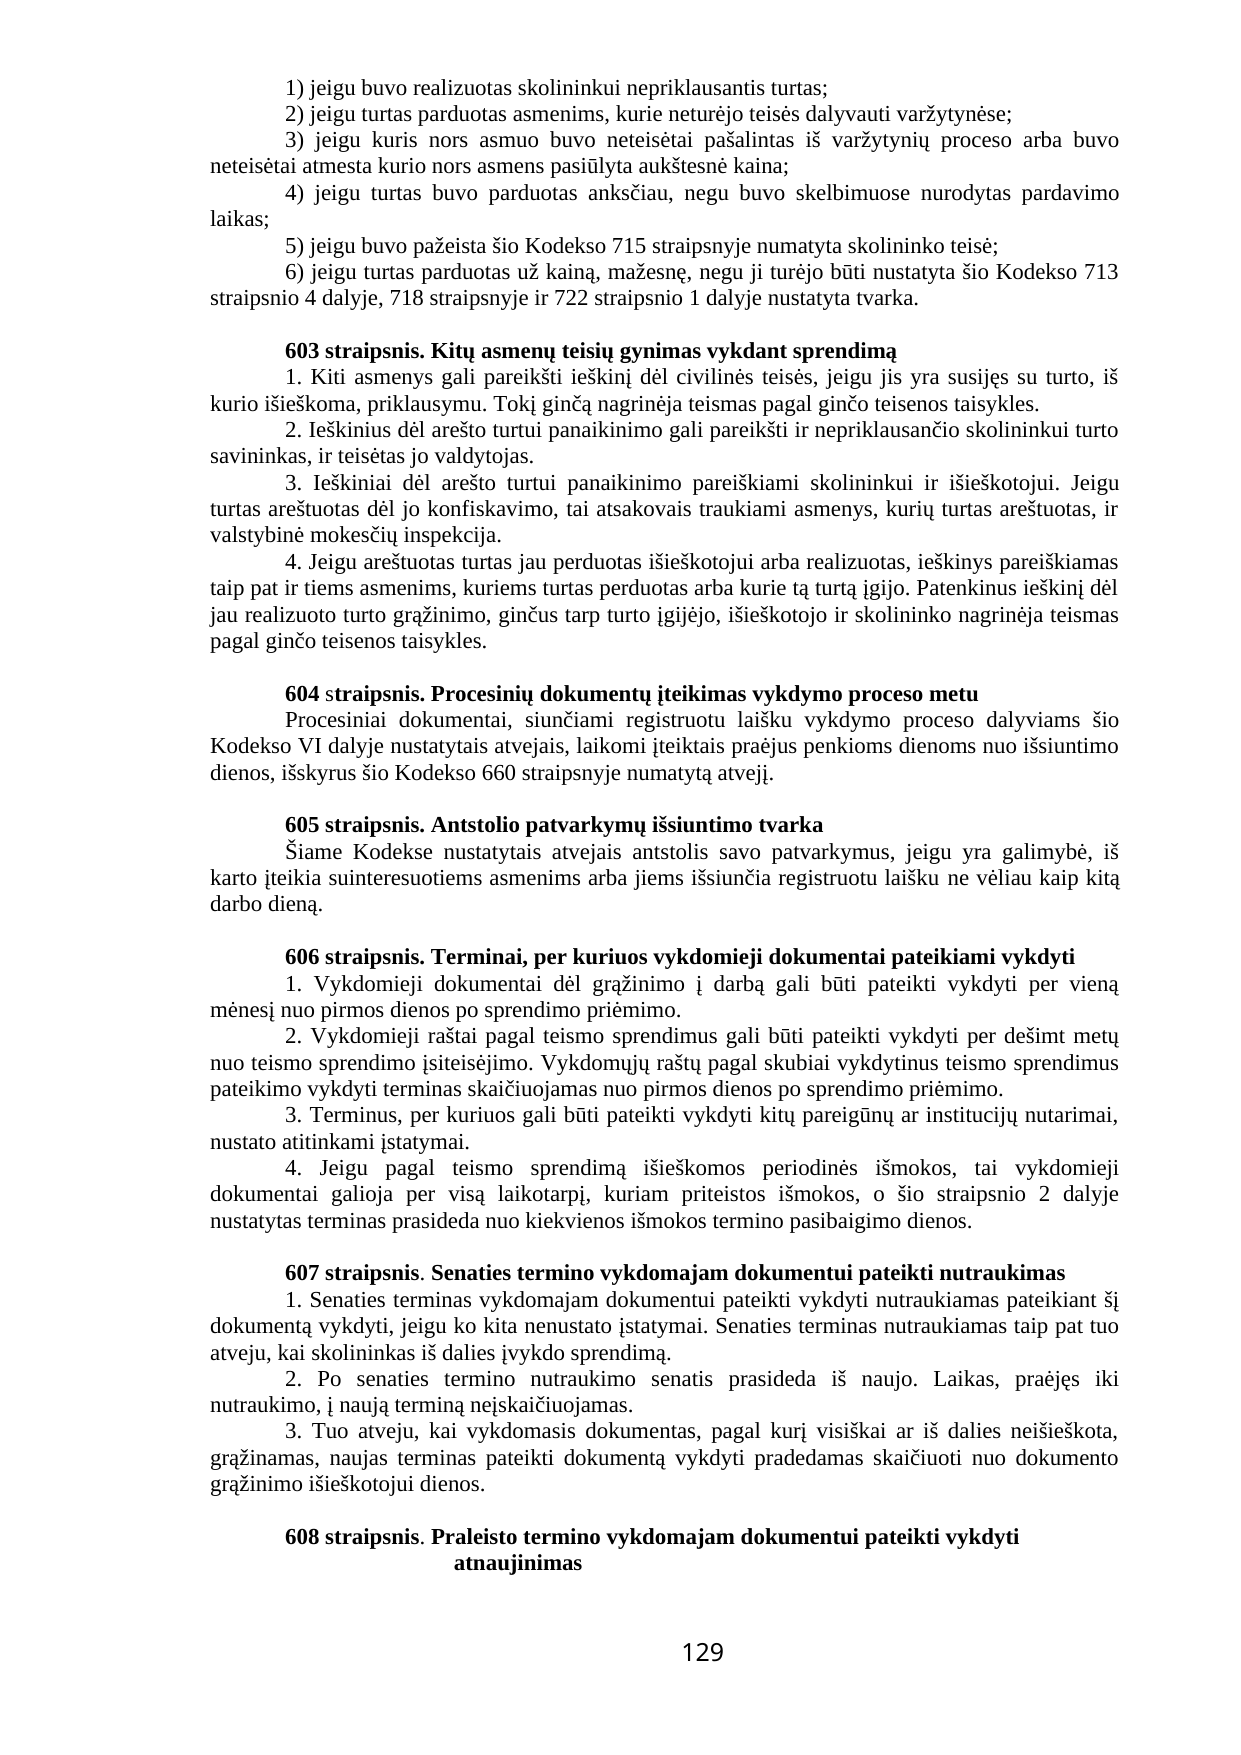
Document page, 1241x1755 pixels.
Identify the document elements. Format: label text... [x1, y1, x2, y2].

text 1. Vykdomieji dokumentai dėl grąžinimo į darbą gali būti pateikti vykdyti per vieną mėnesį nuo pirmos dienos po sprendimo priėmimo. [210, 969, 1120, 1022]
text 2. Ieškinius dėl arešto turtui panaikinimo gali pareikšti ir nepriklausančio skolininkui turto savininkas, ir teisėtas jo valdytojas. [210, 416, 1120, 469]
text 3. Terminus, per kuriuos gali būti pateikti vykdyti kitų pareigūnų ar institucijų nutarimai, nustato atitinkami įstatymai. [210, 1101, 1120, 1154]
text 604 straipsnis. Procesinių dokumentų įteikimas vykdymo proceso metu [210, 680, 1120, 706]
text 3. Tuo atveju, kai vykdomasis dokumentas, pagal kurį visiškai ar iš dalies neišieškota, grąžinamas, naujas terminas pateikti dokumentą vykdyti pradedamas skaičiuoti nuo dokumento grąžinimo išieškotojui dienos. [210, 1418, 1120, 1497]
text 603 straipsnis. Kitų asmenų teisių gynimas vykdant sprendimą [210, 337, 1120, 363]
text 1) jeigu buvo realizuotas skolininkui nepriklausantis turtas; [210, 73, 1120, 100]
text 2. Vykdomieji raštai pagal teismo sprendimus gali būti pateikti vykdyti per dešimt metų nuo teismo sprendimo įsiteisėjimo. Vykdomųjų raštų pagal skubiai vykdytinus teismo sprendimus pateikimo vykdyti terminas skaičiuojamas nuo pirmos dienos po sprendimo priėmimo. [210, 1022, 1120, 1101]
text 6) jeigu turtas parduotas už kainą, mažesnę, negu ji turėjo būti nustatyta šio Kodekso 713 straipsnio 4 dalyje, 718 straipsnyje ir 722 straipsnio 1 dalyje nustatyta tvarka. [210, 258, 1120, 311]
text 4. Jeigu areštuotas turtas jau perduotas išieškotojui arba realizuotas, ieškinys pareiškiamas taip pat ir tiems asmenims, kuriems turtas perduotas arba kurie tą turtą įgijo. Patenkinus ieškinį dėl jau realizuoto turto grąžinimo, ginčus tarp turto įgijėjo, išieškotojo ir skolininko nagrinėja teismas pagal ginčo teisenos taisykles. [210, 548, 1120, 653]
text 607 straipsnis. Senaties termino vykdomajam dokumentui pateikti nutraukimas [285, 1259, 1120, 1286]
text Šiame Kodekse nustatytais atvejais antstolis savo patvarkymus, jeigu yra galimybė, iš karto įteikia suinteresuotiems asmenims arba jiems išsiunčia registruotu laišku ne vėliau kaip kitą darbo dieną. [210, 838, 1120, 917]
text 3. Ieškiniai dėl arešto turtui panaikinimo pareiškiami skolininkui ir išieškotojui. Jeigu turtas areštuotas dėl jo konfiskavimo, tai atsakovais traukiami asmenys, kurių turtas areštuotas, ir valstybinė mokesčių inspekcija. [210, 469, 1120, 548]
text 5) jeigu buvo pažeista šio Kodekso 715 straipsnyje numatyta skolininko teisė; [210, 232, 1120, 258]
text 2. Po senaties termino nutraukimo senatis prasideda iš naujo. Laikas, praėjęs iki nutraukimo, į naują terminą neįskaičiuojamas. [210, 1365, 1120, 1418]
text 1. Kiti asmenys gali pareikšti ieškinį dėl civilinės teisės, jeigu jis yra susijęs su turto, iš kurio išieškoma, priklausymu. Tokį ginčą nagrinėja teismas pagal ginčo teisenos taisykles. [210, 363, 1120, 416]
text 605 straipsnis. Antstolio patvarkymų išsiuntimo tvarka [210, 811, 1120, 838]
text 2) jeigu turtas parduotas asmenims, kurie neturėjo teisės dalyvauti varžytynėse; [210, 100, 1120, 126]
text 608 straipsnis. Praleisto termino vykdomajam dokumentui pateikti vykdyti atnaujinimas [285, 1523, 1120, 1576]
text 1. Senaties terminas vykdomajam dokumentui pateikti vykdyti nutraukiamas pateikiant šį dokumentą vykdyti, jeigu ko kita nenustato įstatymai. Senaties terminas nutraukiamas taip pat tuo atveju, kai skolininkas iš dalies įvykdo sprendimą. [210, 1286, 1120, 1365]
text Procesiniai dokumentai, siunčiami registruotu laišku vykdymo proceso dalyviams šio Kodekso VI dalyje nustatytais atvejais, laikomi įteiktais praėjus penkioms dienoms nuo išsiuntimo dienos, išskyrus šio Kodekso 660 straipsnyje numatytą atvejį. [210, 706, 1120, 785]
text 3) jeigu kuris nors asmuo buvo neteisėtai pašalintas iš varžytynių proceso arba buvo neteisėtai atmesta kurio nors asmens pasiūlyta aukštesnė kaina; [210, 126, 1120, 179]
text 606 straipsnis. Terminai, per kuriuos vykdomieji dokumentai pateikiami vykdyti [285, 943, 1120, 969]
text 4) jeigu turtas buvo parduotas anksčiau, negu buvo skelbimuose nurodytas pardavimo laikas; [210, 179, 1120, 232]
text 4. Jeigu pagal teismo sprendimą išieškomos periodinės išmokos, tai vykdomieji dokumentai galioja per visą laikotarpį, kuriam priteistos išmokos, o šio straipsnio 2 dalyje nustatytas terminas prasideda nuo kiekvienos išmokos termino pasibaigimo dienos. [210, 1154, 1120, 1233]
